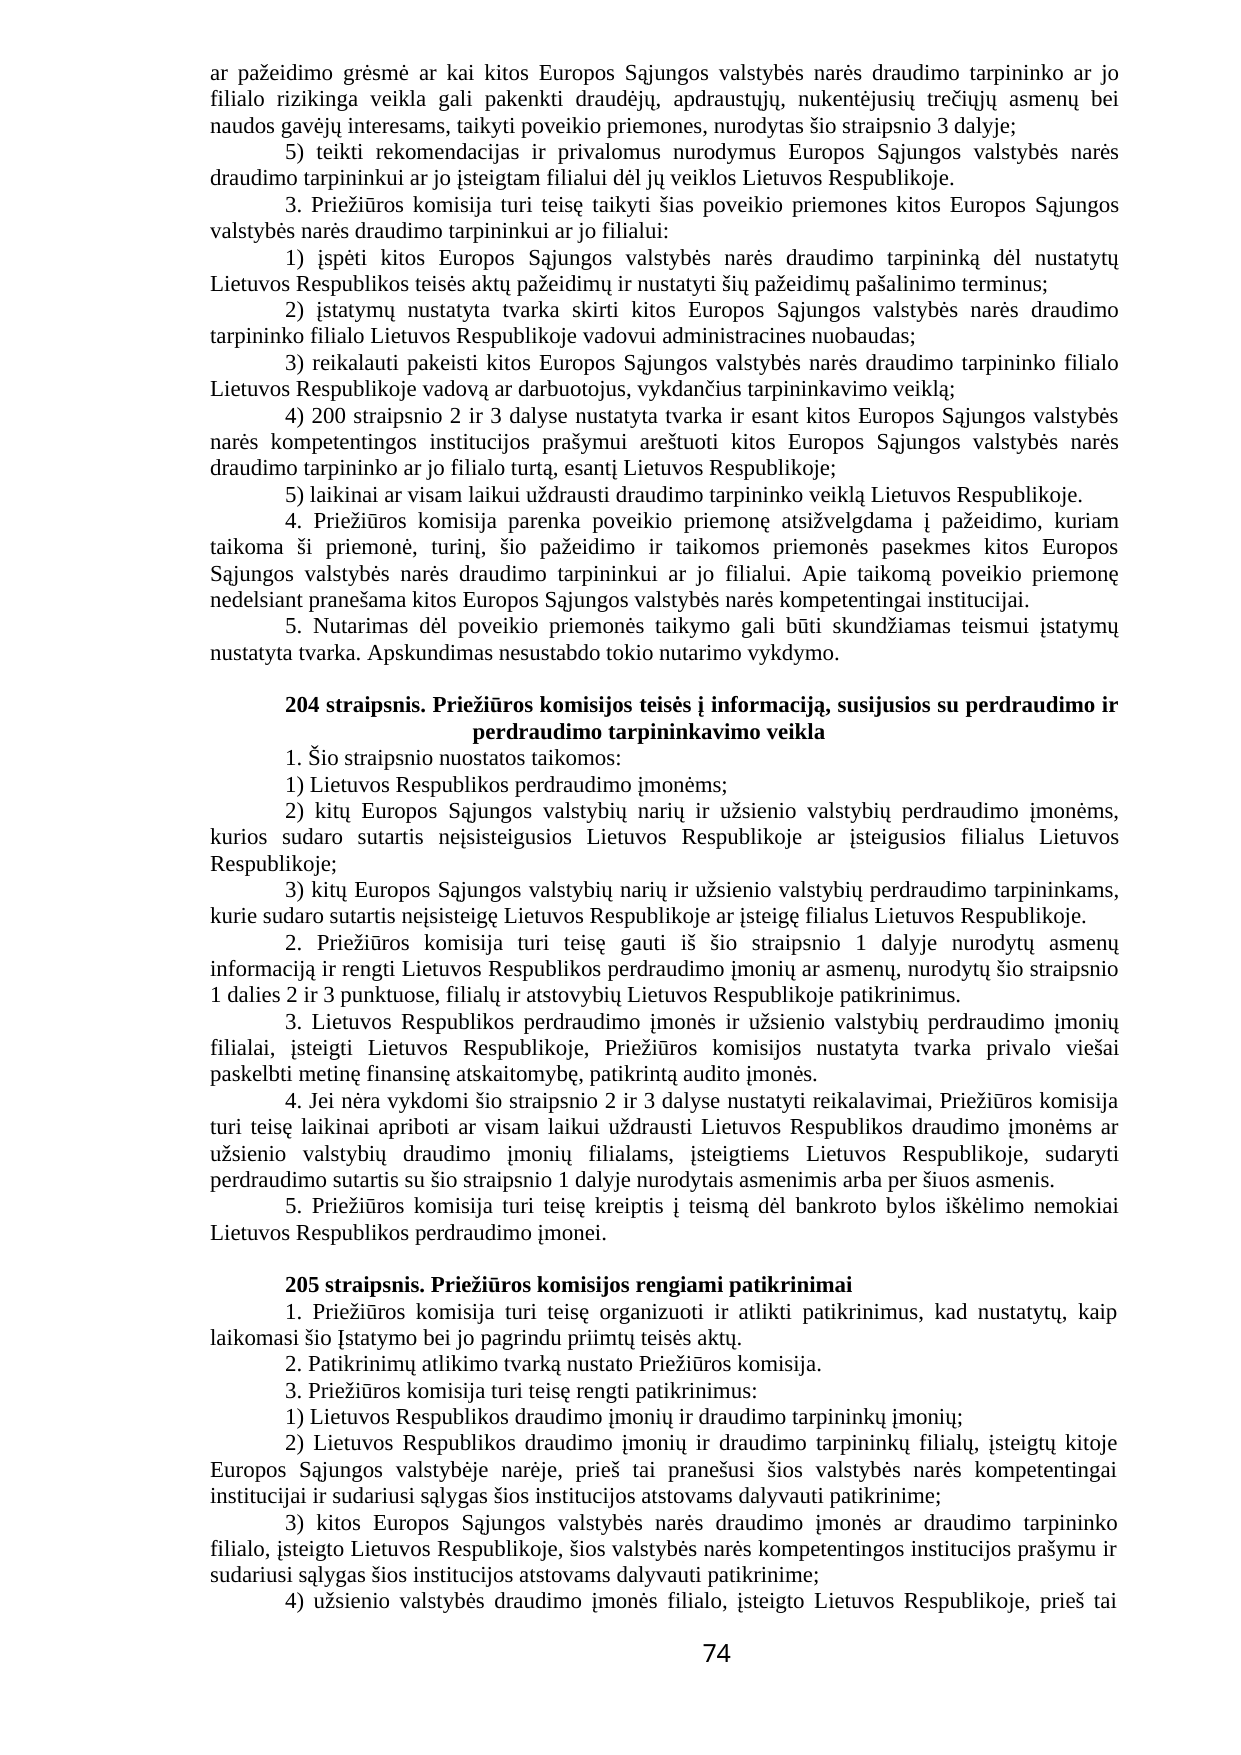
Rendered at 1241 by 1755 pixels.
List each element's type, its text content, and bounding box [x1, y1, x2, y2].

text 3) kitos Europos Sąjungos valstybės narės draudimo įmonės ar draudimo tarpininko filialo, įsteigto Lietuvos Respublikoje, šios valstybės narės kompetentingos institucijos prašymu ir sudariusi sąlygas šios institucijos atstovams dalyvauti patikrinime; [210, 1508, 1118, 1588]
text 3. Lietuvos Respublikos perdraudimo įmonės ir užsienio valstybių perdraudimo įmonių filialai, įsteigti Lietuvos Respublikoje, Priežiūros komisijos nustatyta tvarka privalo viešai paskelbti metinę finansinę atskaitomybę, patikrintą audito įmonės. [210, 1008, 1120, 1087]
text 3. Priežiūros komisija turi teisę taikyti šias poveikio priemones kitos Europos Sąjungos valstybės narės draudimo tarpininkui ar jo filialui: [210, 191, 1120, 243]
text 204 straipsnis. Priežiūros komisijos teisės į informaciją, susijusios su perdraudimo ir perdraudimo tarpininkavimo veikla [285, 692, 1120, 744]
text 4) užsienio valstybės draudimo įmonės filialo, įsteigto Lietuvos Respublikoje, prieš tai [210, 1588, 1118, 1614]
text 4. Jei nėra vykdomi šio straipsnio 2 ir 3 dalyse nustatyti reikalavimai, Priežiūros komisija turi teisę laikinai apriboti ar visam laikui uždrausti Lietuvos Respublikos draudimo įmonėms ar užsienio valstybių draudimo įmonių filialams, įsteigtiems Lietuvos Respublikoje, sudaryti perdraudimo sutartis su šio straipsnio 1 dalyje nurodytais asmenimis arba per šiuos asmenis. [210, 1087, 1120, 1192]
text 205 straipsnis. Priežiūros komisijos rengiami patikrinimai [285, 1271, 1120, 1298]
text 1) Lietuvos Respublikos perdraudimo įmonėms; [210, 771, 1120, 797]
text 3) kitų Europos Sąjungos valstybių narių ir užsienio valstybių perdraudimo tarpininkams, kurie sudaro sutartis neįsisteigę Lietuvos Respublikoje ar įsteigę filialus Lietuvos Respublikoje. [210, 876, 1120, 929]
text 3. Priežiūros komisija turi teisę rengti patikrinimus: [210, 1377, 1118, 1403]
text 2. Priežiūros komisija turi teisę gauti iš šio straipsnio 1 dalyje nurodytų asmenų informaciją ir rengti Lietuvos Respublikos perdraudimo įmonių ar asmenų, nurodytų šio straipsnio 1 dalies 2 ir 3 punktuose, filialų ir atstovybių Lietuvos Respublikoje patikrinimus. [210, 929, 1120, 1008]
text 2) įstatymų nustatyta tvarka skirti kitos Europos Sąjungos valstybės narės draudimo tarpininko filialo Lietuvos Respublikoje vadovui administracines nuobaudas; [210, 296, 1120, 349]
text 1) įspėti kitos Europos Sąjungos valstybės narės draudimo tarpininką dėl nustatytų Lietuvos Respublikos teisės aktų pažeidimų ir nustatyti šių pažeidimų pašalinimo terminus; [210, 243, 1120, 296]
text 1. Priežiūros komisija turi teisę organizuoti ir atlikti patikrinimus, kad nustatytų, kaip laikomasi šio Įstatymo bei jo pagrindu priimtų teisės aktų. [210, 1298, 1118, 1350]
text 2. Patikrinimų atlikimo tvarką nustato Priežiūros komisija. [210, 1350, 1118, 1377]
text 4. Priežiūros komisija parenka poveikio priemonę atsižvelgdama į pažeidimo, kuriam taikoma ši priemonė, turinį, šio pažeidimo ir taikomos priemonės pasekmes kitos Europos Sąjungos valstybės narės draudimo tarpininkui ar jo filialui. Apie taikomą poveikio priemonę nedelsiant pranešama kitos Europos Sąjungos valstybės narės kompetentingai institucijai. [210, 507, 1120, 612]
text 1. Šio straipsnio nuostatos taikomos: [210, 744, 1120, 771]
text 5. Priežiūros komisija turi teisę kreiptis į teismą dėl bankroto bylos iškėlimo nemokiai Lietuvos Respublikos perdraudimo įmonei. [210, 1192, 1120, 1245]
text 5) laikinai ar visam laikui uždrausti draudimo tarpininko veiklą Lietuvos Respublikoje. [210, 481, 1120, 507]
text 5. Nutarimas dėl poveikio priemonės taikymo gali būti skundžiamas teismui įstatymų nustatyta tvarka. Apskundimas nesustabdo tokio nutarimo vykdymo. [210, 612, 1120, 665]
text 5) teikti rekomendacijas ir privalomus nurodymus Europos Sąjungos valstybės narės draudimo tarpininkui ar jo įsteigtam filialui dėl jų veiklos Lietuvos Respublikoje. [210, 138, 1120, 191]
text 2) Lietuvos Respublikos draudimo įmonių ir draudimo tarpininkų filialų, įsteigtų kitoje Europos Sąjungos valstybėje narėje, prieš tai pranešusi šios valstybės narės kompetentingai institucijai ir sudariusi sąlygas šios institucijos atstovams dalyvauti patikrinime; [210, 1429, 1118, 1508]
text 4) 200 straipsnio 2 ir 3 dalyse nustatyta tvarka ir esant kitos Europos Sąjungos valstybės narės kompetentingos institucijos prašymui areštuoti kitos Europos Sąjungos valstybės narės draudimo tarpininko ar jo filialo turtą, esantį Lietuvos Respublikoje; [210, 402, 1120, 481]
text 2) kitų Europos Sąjungos valstybių narių ir užsienio valstybių perdraudimo įmonėms, kurios sudaro sutartis neįsisteigusios Lietuvos Respublikoje ar įsteigusios filialus Lietuvos Respublikoje; [210, 797, 1120, 876]
text ar pažeidimo grėsmė ar kai kitos Europos Sąjungos valstybės narės draudimo tarpininko ar jo filialo rizikinga veikla gali pakenkti draudėjų, apdraustųjų, nukentėjusių trečiųjų asmenų bei naudos gavėjų interesams, taikyti poveikio priemones, nurodytas šio straipsnio 3 dalyje; [210, 59, 1120, 138]
text 3) reikalauti pakeisti kitos Europos Sąjungos valstybės narės draudimo tarpininko filialo Lietuvos Respublikoje vadovą ar darbuotojus, vykdančius tarpininkavimo veiklą; [210, 349, 1120, 402]
text 1) Lietuvos Respublikos draudimo įmonių ir draudimo tarpininkų įmonių; [210, 1403, 1118, 1429]
